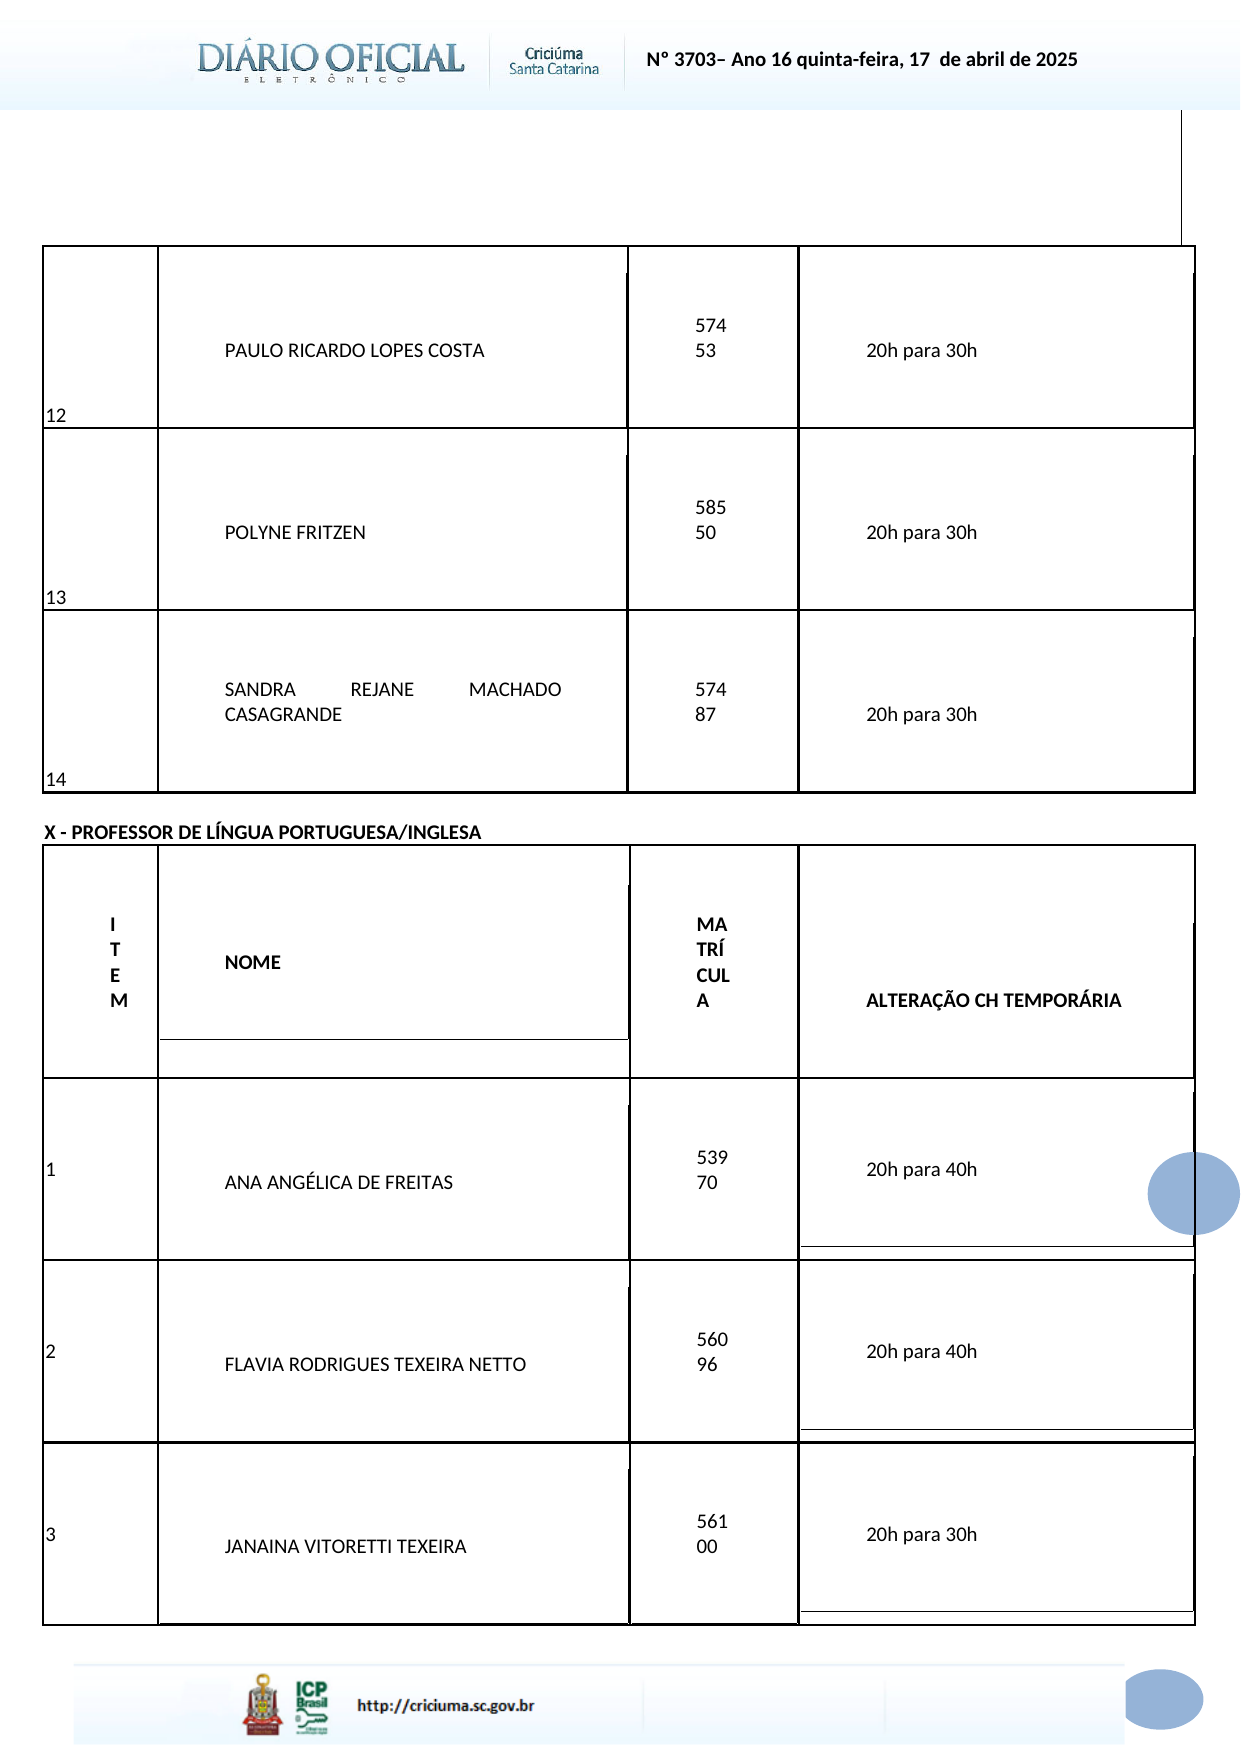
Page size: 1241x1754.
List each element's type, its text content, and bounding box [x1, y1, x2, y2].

table_header MATRÍCULA [631, 846, 797, 1077]
table_cell 57487 [629, 611, 797, 791]
table_cell 57453 [629, 247, 797, 427]
table_cell FLAVIA RODRIGUES TEXEIRA NETTO [159, 1261, 629, 1441]
table_cell 3 [44, 1444, 157, 1623]
table_cell JANAINA VITORETTI TEXEIRA [159, 1444, 629, 1623]
table_cell 20h para 40h [800, 1261, 1194, 1441]
table_header ITEM [44, 846, 157, 1077]
table_cell ANA ANGÉLICA DE FREITAS [159, 1079, 629, 1259]
table_cell 13 [44, 429, 157, 609]
table_cell 56100 [631, 1444, 797, 1623]
table_cell SANDRA REJANE MACHADO CASAGRANDE [159, 611, 626, 791]
table_cell 2 [44, 1261, 157, 1441]
table_cell 12 [44, 247, 157, 427]
table_header ALTERAÇÃO CH TEMPORÁRIA [800, 846, 1194, 1077]
table_cell 14 [44, 611, 157, 791]
table_cell PAULO RICARDO LOPES COSTA [159, 247, 627, 427]
table_cell 58550 [629, 429, 797, 609]
table_cell 53970 [631, 1079, 797, 1259]
text X - PROFESSOR DE LÍNGUA PORTUGUESA/INGLESA [44, 819, 1181, 844]
table_cell 20h para 40h [800, 1079, 1194, 1259]
table_cell 1 [44, 1079, 157, 1259]
table_cell 20h para 30h [800, 1444, 1194, 1623]
table_cell 20h para 30h [800, 429, 1194, 609]
table_cell POLYNE FRITZEN [159, 429, 627, 609]
table_cell 20h para 30h [800, 611, 1194, 791]
table_header nome [159, 846, 629, 1077]
table_cell 56096 [631, 1261, 797, 1441]
table_cell 20h para 30h [800, 247, 1194, 427]
